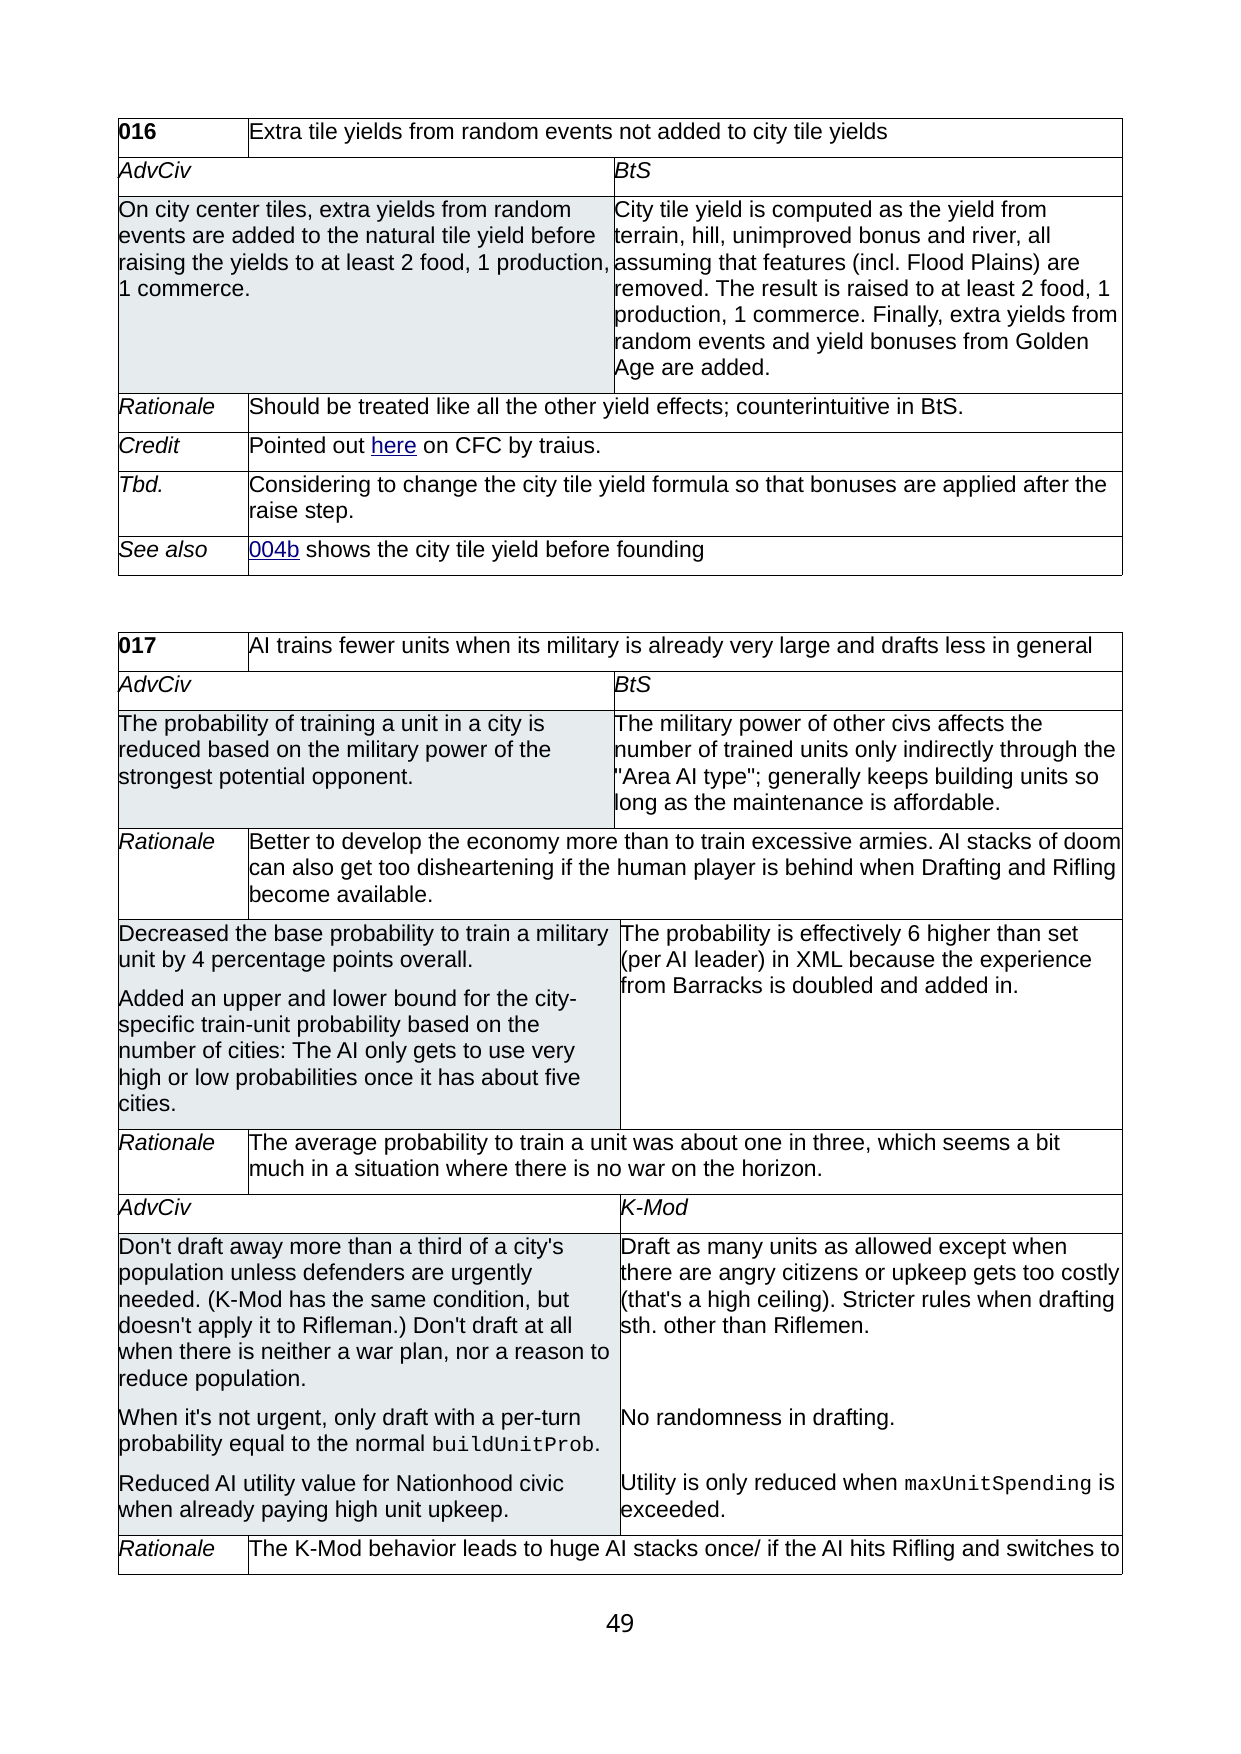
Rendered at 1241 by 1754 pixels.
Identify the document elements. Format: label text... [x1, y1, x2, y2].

table_cell Rationale [119, 394, 248, 432]
table_cell See also [119, 537, 248, 574]
table_cell BtS [615, 158, 1122, 196]
table_cell Pointed out here on CFC by traius. [249, 433, 1122, 471]
table_cell Rationale [119, 829, 248, 919]
table_header Extra tile yields from random events not added to city tile yields [249, 119, 1122, 157]
table_cell Don't draft away more than a third of a city's population unless defenders are urgently needed. (K-Mod has the same condition, but doesn't apply it to Rifleman.) Don't draft at all when there is neither a war plan, nor a reason to reduce population. When it's not urgent, only draft with a per-turn probability equal to the normal buildUnitProb. Reduced AI utility value for Nationhood civic when already paying high unit upkeep. [119, 1234, 620, 1535]
table_cell BtS [615, 672, 1122, 710]
table_header 017 [119, 633, 248, 671]
table_cell The probability of training a unit in a city is reduced based on the military power of the strongest potential opponent. [119, 711, 614, 828]
table_cell AdvCiv [119, 158, 614, 196]
table_cell Rationale [119, 1130, 248, 1194]
table_cell AdvCiv [119, 672, 614, 710]
table_header AI trains fewer units when its military is already very large and drafts less in general [249, 633, 1122, 671]
table_cell Draft as many units as allowed except when there are angry citizens or upkeep gets too costly (that's a high ceiling). Stricter rules when drafting sth. other than Riflemen. No randomness in drafting. Utility is only reduced when maxUnitSpending is exceeded. [621, 1234, 1122, 1535]
table_cell The K-Mod behavior leads to huge AI stacks once/ if the AI hits Rifling and switches to [249, 1536, 1122, 1574]
table_header 016 [119, 119, 248, 157]
table_cell The average probability to train a unit was about one in three, which seems a bit much in a situation where there is no war on the horizon. [249, 1130, 1122, 1194]
table_cell Decreased the base probability to train a military unit by 4 percentage points overall. Added an upper and lower bound for the city-specific train-unit probability based on the number of cities: The AI only gets to use very high or low probabilities once it has about five cities. [119, 920, 620, 1129]
table_cell Should be treated like all the other yield effects; counterintuitive in BtS. [249, 394, 1122, 432]
table_cell On city center tiles, extra yields from random events are added to the natural tile yield before raising the yields to at least 2 food, 1 production, 1 commerce. [119, 197, 614, 393]
table_cell Rationale [119, 1536, 248, 1574]
table_cell City tile yield is computed as the yield from terrain, hill, unimproved bonus and river, all assuming that features (incl. Flood Plains) are removed. The result is raised to at least 2 food, 1 production, 1 commerce. Finally, extra yields from random events and yield bonuses from Golden Age are added. [615, 197, 1122, 393]
table_cell Tbd. [119, 472, 248, 536]
table_cell Better to develop the economy more than to train excessive armies. AI stacks of doom can also get too disheartening if the human player is behind when Drafting and Rifling become available. [249, 829, 1122, 919]
table_cell 004b shows the city tile yield before founding [249, 537, 1122, 574]
table_cell AdvCiv [119, 1195, 620, 1233]
table_cell The probability is effectively 6 higher than set (per AI leader) in XML because the experience from Barracks is doubled and added in. [621, 920, 1122, 1129]
table_cell Credit [119, 433, 248, 471]
table_cell Considering to change the city tile yield formula so that bonuses are applied after the raise step. [249, 472, 1122, 536]
table_cell K-Mod [621, 1195, 1122, 1233]
table_cell The military power of other civs affects the number of trained units only indirectly through the "Area AI type"; generally keeps building units so long as the maintenance is affordable. [615, 711, 1122, 828]
